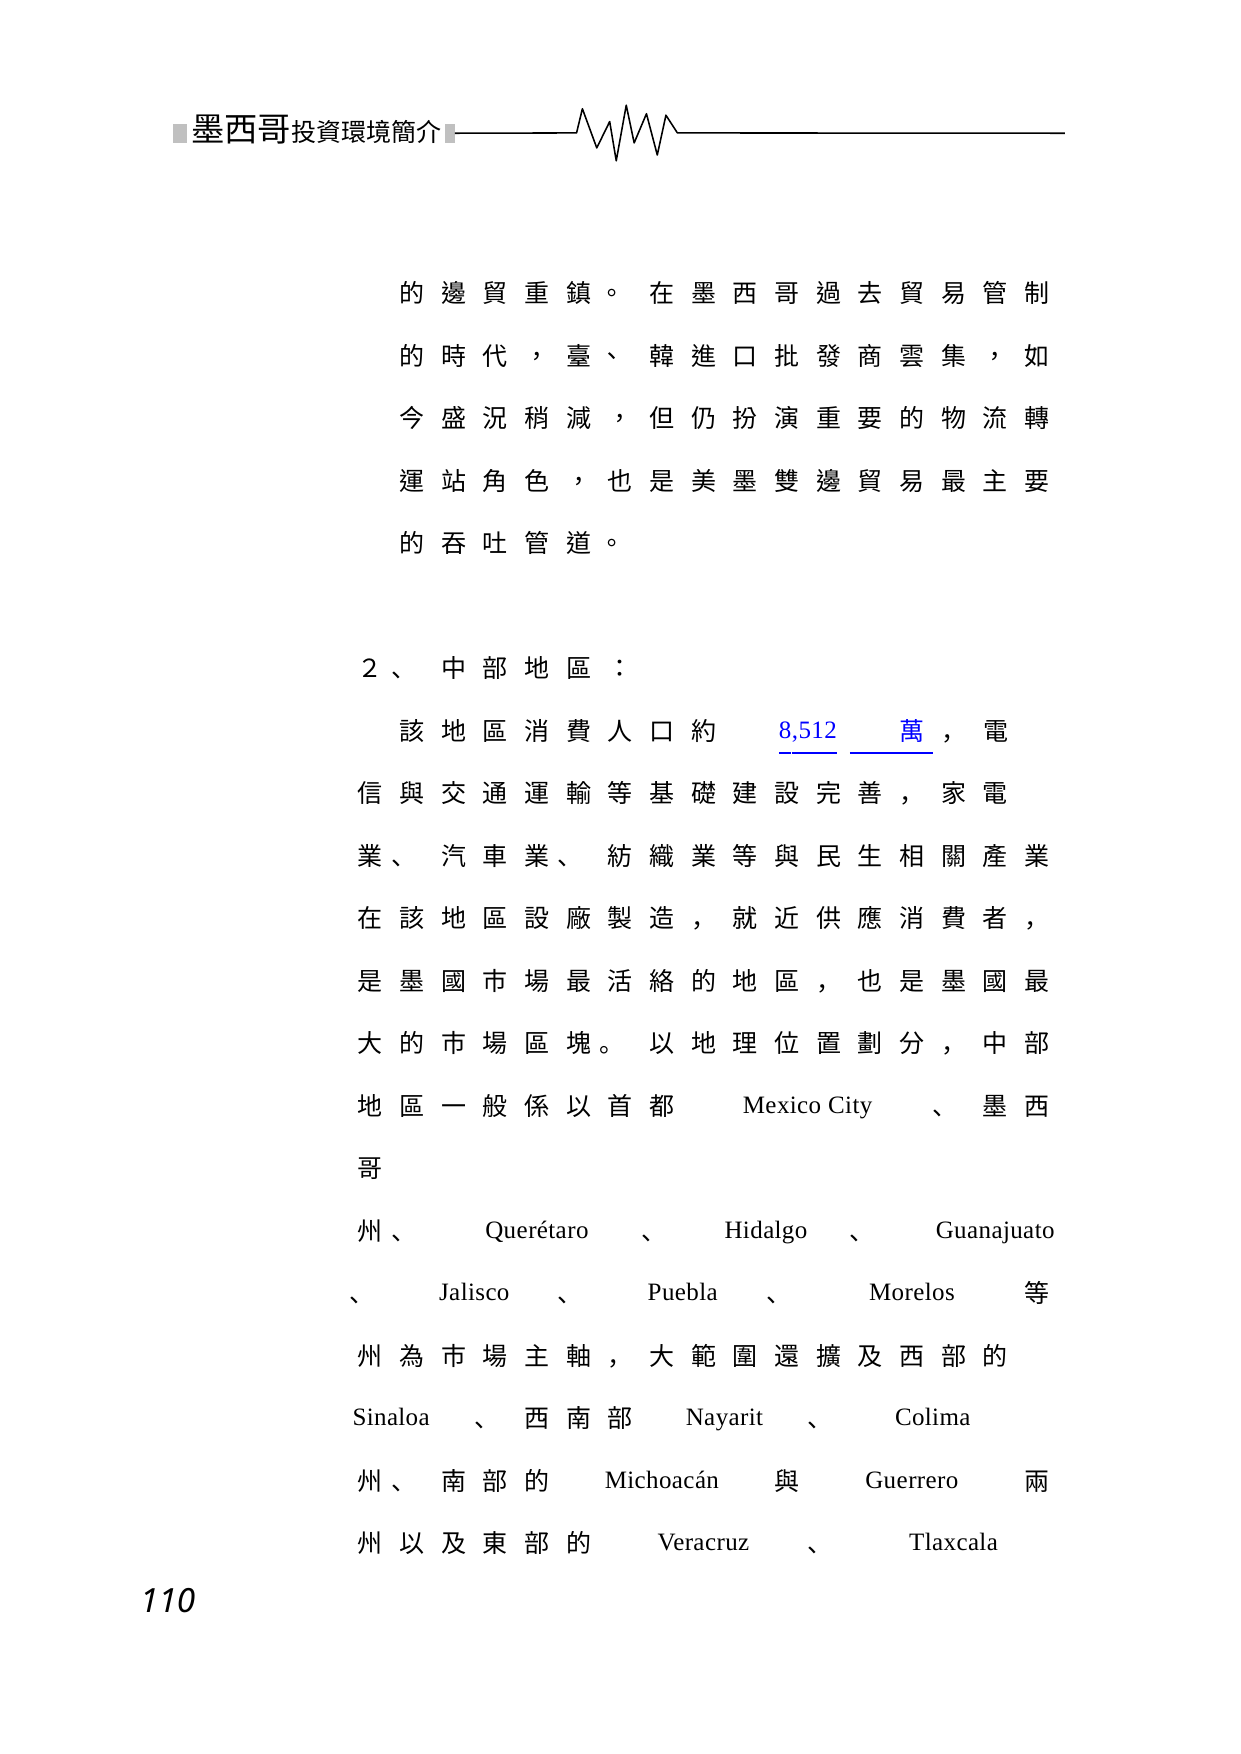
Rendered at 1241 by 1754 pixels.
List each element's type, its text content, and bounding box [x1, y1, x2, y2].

text ２、中部地區： [332, 625, 1058, 688]
text 該地區消費人口約8,512萬，電信與交通運輸等基礎建設完善，家電業、汽車業、紡織業等與民生相關產業在該地區設廠製造，就近供應消費者，是墨國市場最活絡的地區，也是墨國最大的市場區塊。以地理位置劃分，中部地區一般係以首都Mexico City、墨西哥州、Querétaro、Hidalgo、Guanajuato、Jalisco、Puebla、Morelos等州為市場主軸，大範圍還擴及西部的Sinaloa、西南部Nayarit、Colima州、南部的Michoacán與Guerrero兩州以及東部的Veracruz、Tlaxcala [330, 688, 1058, 1563]
text 的邊貿重鎮。在墨西哥過去貿易管制的時代，臺、韓進口批發商雲集，如今盛況稍減，但仍扮演重要的物流轉運站角色，也是美墨雙邊貿易最主要的吞吐管道。 [306, 250, 1058, 563]
